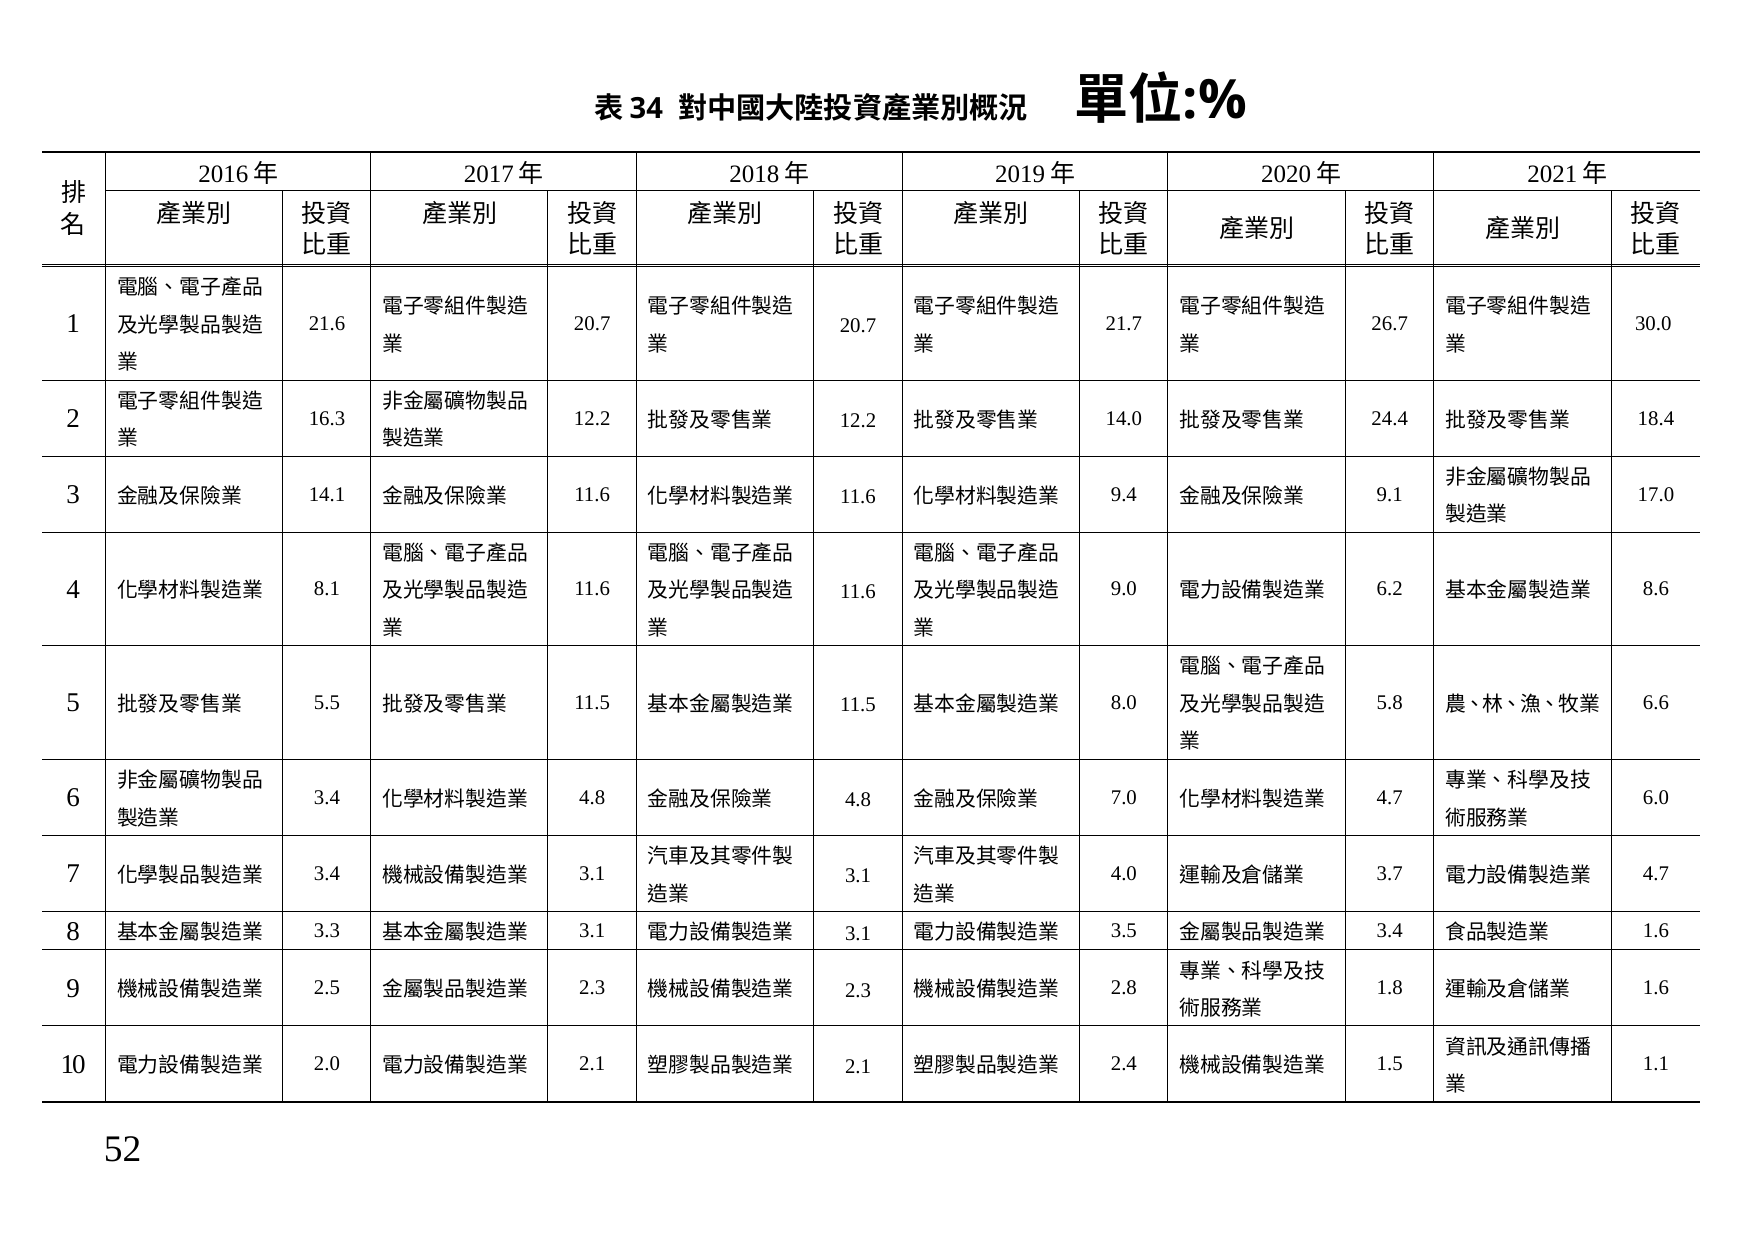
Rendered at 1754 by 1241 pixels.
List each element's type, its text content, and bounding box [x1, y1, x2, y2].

table_cell 電子零組件製造業 [903, 267, 1079, 379]
table_cell 金屬製品製造業 [371, 950, 547, 1025]
table_cell 電子零組件製造業 [1434, 267, 1611, 379]
table_cell 3.4 [283, 760, 370, 835]
table_cell 電力設備製造業 [637, 912, 813, 949]
table_cell 資訊及通訊傳播業 [1434, 1026, 1611, 1101]
table_cell 電腦、電子產品及光學製品製造業 [1168, 646, 1345, 759]
table_cell 18.4 [1612, 381, 1700, 456]
table_cell 電腦、電子產品及光學製品製造業 [371, 533, 547, 645]
table_header 2021年 [1434, 153, 1700, 190]
table_cell 2.0 [283, 1026, 370, 1101]
table_cell 6.6 [1612, 646, 1700, 759]
table_cell 產業別 [106, 191, 282, 264]
table_cell 電子零組件製造業 [106, 381, 282, 456]
table_cell 5.8 [1346, 646, 1433, 759]
table_cell 產業別 [371, 191, 547, 264]
table_cell 21.7 [1080, 267, 1167, 379]
table_cell 化學材料製造業 [1168, 760, 1345, 835]
table_cell 非金屬礦物製品製造業 [1434, 457, 1611, 532]
table_cell 電腦、電子產品及光學製品製造業 [637, 533, 813, 645]
table_cell 專業、科學及技術服務業 [1168, 950, 1345, 1025]
table_cell 6.0 [1612, 760, 1700, 835]
table_cell 投資比重 [283, 191, 370, 264]
table_cell 8 [42, 912, 105, 949]
table_cell 汽車及其零件製造業 [637, 836, 813, 911]
table_cell 電腦、電子產品及光學製品製造業 [106, 267, 282, 379]
table_cell 12.2 [548, 381, 636, 456]
table_cell 1.5 [1346, 1026, 1433, 1101]
table_cell 12.2 [814, 381, 902, 456]
table_cell 10 [42, 1026, 105, 1101]
table_cell 電力設備製造業 [903, 912, 1079, 949]
table_cell 非金屬礦物製品製造業 [106, 760, 282, 835]
table_cell 4.8 [814, 760, 902, 835]
table_cell 基本金屬製造業 [637, 646, 813, 759]
table_cell 塑膠製品製造業 [903, 1026, 1079, 1101]
table_cell 金融及保險業 [903, 760, 1079, 835]
table_cell 1.1 [1612, 1026, 1700, 1101]
table_cell 金融及保險業 [637, 760, 813, 835]
table_cell 投資比重 [1080, 191, 1167, 264]
table_cell 產業別 [1434, 191, 1611, 264]
table_cell 金屬製品製造業 [1168, 912, 1345, 949]
table_cell 化學材料製造業 [637, 457, 813, 532]
table_cell 1 [42, 267, 105, 379]
table_cell 投資比重 [1612, 191, 1700, 264]
table_header 2020年 [1168, 153, 1433, 190]
table_cell 4 [42, 533, 105, 645]
table_cell 3 [42, 457, 105, 532]
table_cell 11.5 [548, 646, 636, 759]
table_cell 3.3 [283, 912, 370, 949]
table_cell 電子零組件製造業 [371, 267, 547, 379]
table_cell 21.6 [283, 267, 370, 379]
table_cell 24.4 [1346, 381, 1433, 456]
table_cell 14.0 [1080, 381, 1167, 456]
table_cell 11.5 [814, 646, 902, 759]
table_cell 4.8 [548, 760, 636, 835]
table_cell 基本金屬製造業 [106, 912, 282, 949]
table_cell 電力設備製造業 [1168, 533, 1345, 645]
table_header 排名 [42, 153, 105, 264]
table_cell 6.2 [1346, 533, 1433, 645]
table_cell 2.4 [1080, 1026, 1167, 1101]
table_cell 3.7 [1346, 836, 1433, 911]
table_cell 30.0 [1612, 267, 1700, 379]
table_cell 電力設備製造業 [1434, 836, 1611, 911]
table_cell 7 [42, 836, 105, 911]
table_cell 化學材料製造業 [903, 457, 1079, 532]
table_cell 批發及零售業 [903, 381, 1079, 456]
table_cell 產業別 [903, 191, 1079, 264]
table_cell 批發及零售業 [1168, 381, 1345, 456]
table_cell 20.7 [548, 267, 636, 379]
table_cell 電腦、電子產品及光學製品製造業 [903, 533, 1079, 645]
table_cell 9.4 [1080, 457, 1167, 532]
table_cell 2.5 [283, 950, 370, 1025]
table_cell 食品製造業 [1434, 912, 1611, 949]
table_cell 批發及零售業 [1434, 381, 1611, 456]
table_cell 機械設備製造業 [106, 950, 282, 1025]
table_cell 金融及保險業 [106, 457, 282, 532]
table_cell 電力設備製造業 [371, 1026, 547, 1101]
table_cell 汽車及其零件製造業 [903, 836, 1079, 911]
table_cell 批發及零售業 [371, 646, 547, 759]
table_cell 2.3 [548, 950, 636, 1025]
table_header 2016年 [106, 153, 370, 190]
table_cell 2.8 [1080, 950, 1167, 1025]
table_header 2019年 [903, 153, 1167, 190]
table_cell 投資比重 [548, 191, 636, 264]
table_cell 3.4 [1346, 912, 1433, 949]
table_cell 基本金屬製造業 [903, 646, 1079, 759]
table_cell 11.6 [814, 457, 902, 532]
table_cell 機械設備製造業 [371, 836, 547, 911]
table_cell 8.0 [1080, 646, 1167, 759]
table_cell 批發及零售業 [106, 646, 282, 759]
table_cell 運輸及倉儲業 [1434, 950, 1611, 1025]
table_cell 17.0 [1612, 457, 1700, 532]
table_cell 非金屬礦物製品製造業 [371, 381, 547, 456]
table_cell 電子零組件製造業 [1168, 267, 1345, 379]
table_cell 4.0 [1080, 836, 1167, 911]
table_cell 11.6 [548, 533, 636, 645]
table_cell 金融及保險業 [1168, 457, 1345, 532]
table_cell 6 [42, 760, 105, 835]
table_cell 8.1 [283, 533, 370, 645]
table_cell 4.7 [1346, 760, 1433, 835]
table_cell 16.3 [283, 381, 370, 456]
table_cell 塑膠製品製造業 [637, 1026, 813, 1101]
table_cell 3.1 [814, 836, 902, 911]
table_cell 3.1 [814, 912, 902, 949]
table_cell 11.6 [814, 533, 902, 645]
table_cell 機械設備製造業 [903, 950, 1079, 1025]
table_cell 9.1 [1346, 457, 1433, 532]
table_cell 產業別 [1168, 191, 1345, 264]
table_cell 3.4 [283, 836, 370, 911]
table_cell 電子零組件製造業 [637, 267, 813, 379]
table_cell 14.1 [283, 457, 370, 532]
table_cell 批發及零售業 [637, 381, 813, 456]
table_cell 1.6 [1612, 912, 1700, 949]
table_cell 7.0 [1080, 760, 1167, 835]
table_cell 農、林、漁、牧業 [1434, 646, 1611, 759]
table_cell 2.1 [548, 1026, 636, 1101]
table_cell 2.1 [814, 1026, 902, 1101]
table_cell 金融及保險業 [371, 457, 547, 532]
table_cell 9.0 [1080, 533, 1167, 645]
table_cell 1.6 [1612, 950, 1700, 1025]
table_cell 產業別 [637, 191, 813, 264]
subtitle 表34 對中國大陸投資產業別概況 單位:% [103, 39, 1639, 151]
table_cell 機械設備製造業 [1168, 1026, 1345, 1101]
table_cell 3.1 [548, 836, 636, 911]
table_cell 20.7 [814, 267, 902, 379]
table_cell 投資比重 [814, 191, 902, 264]
table_cell 運輸及倉儲業 [1168, 836, 1345, 911]
table_cell 化學材料製造業 [371, 760, 547, 835]
table_cell 5.5 [283, 646, 370, 759]
table_cell 機械設備製造業 [637, 950, 813, 1025]
table_cell 2 [42, 381, 105, 456]
table_header 2018年 [637, 153, 902, 190]
table_cell 電力設備製造業 [106, 1026, 282, 1101]
table_cell 基本金屬製造業 [1434, 533, 1611, 645]
table_cell 3.1 [548, 912, 636, 949]
table_header 2017年 [371, 153, 636, 190]
table_cell 11.6 [548, 457, 636, 532]
table_cell 1.8 [1346, 950, 1433, 1025]
table_cell 5 [42, 646, 105, 759]
table_cell 26.7 [1346, 267, 1433, 379]
table_cell 專業、科學及技術服務業 [1434, 760, 1611, 835]
table_cell 3.5 [1080, 912, 1167, 949]
table_cell 化學材料製造業 [106, 533, 282, 645]
table_cell 8.6 [1612, 533, 1700, 645]
table_cell 2.3 [814, 950, 902, 1025]
table_cell 4.7 [1612, 836, 1700, 911]
table_cell 9 [42, 950, 105, 1025]
table_cell 基本金屬製造業 [371, 912, 547, 949]
table_cell 投資比重 [1346, 191, 1433, 264]
table_cell 化學製品製造業 [106, 836, 282, 911]
